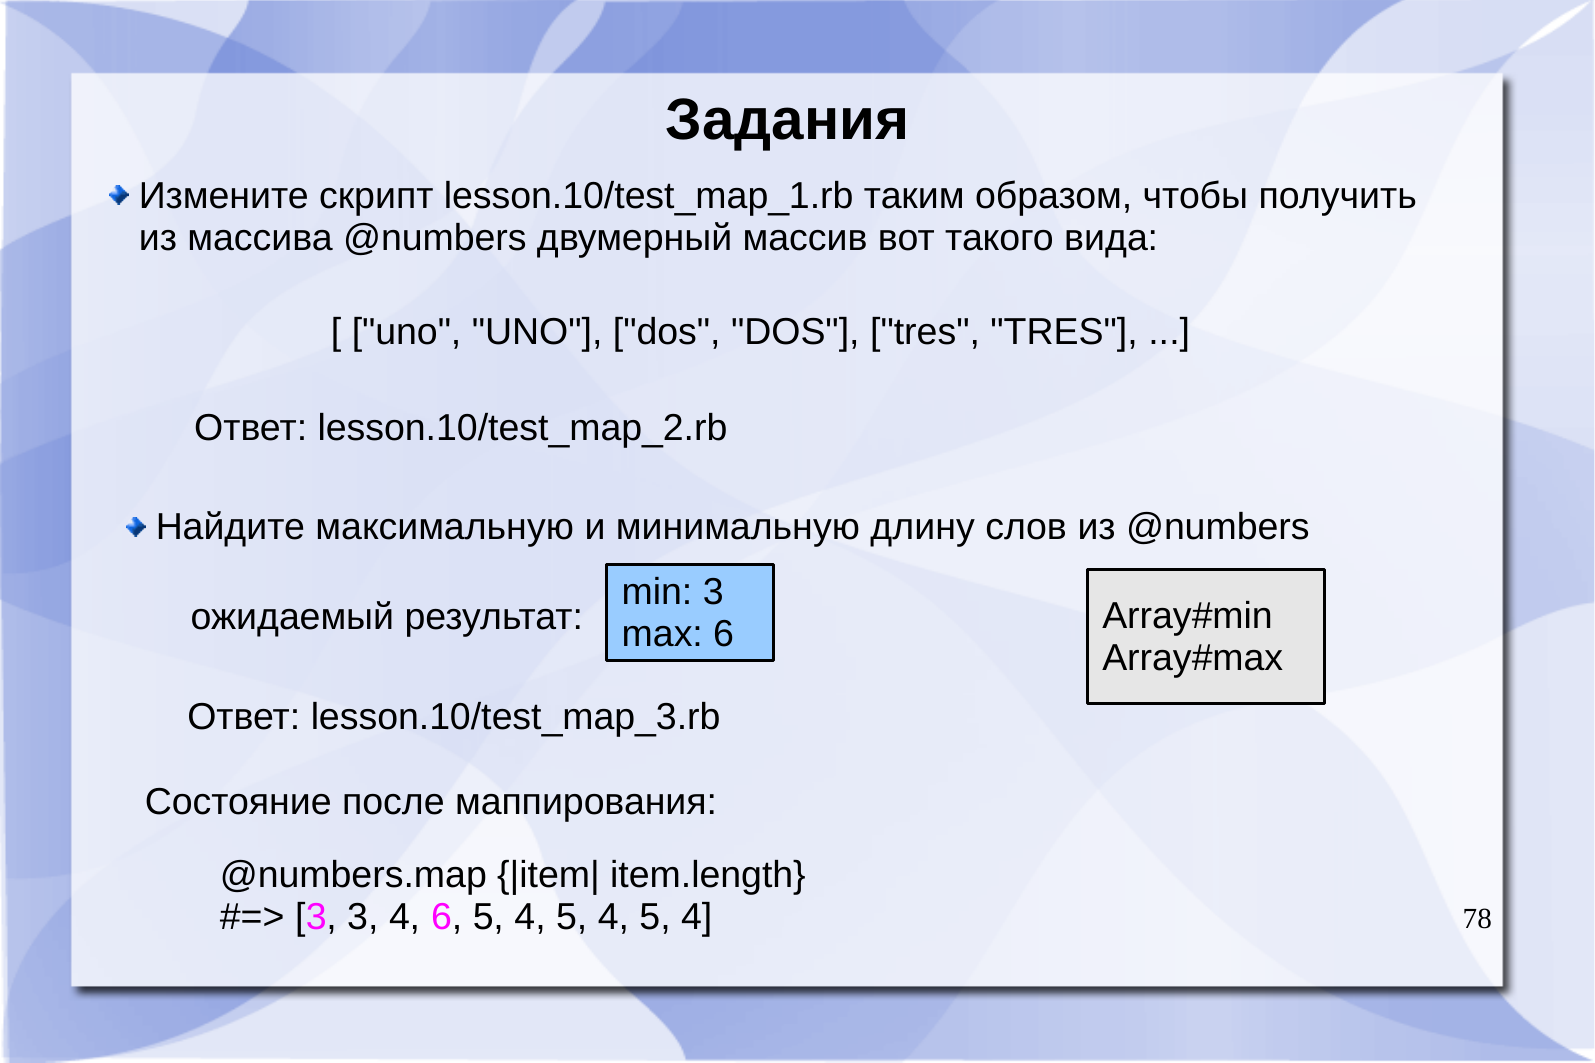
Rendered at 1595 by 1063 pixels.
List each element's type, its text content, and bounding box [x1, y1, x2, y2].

title Задания [75, 75, 1501, 164]
text_box ожидаемый результат: [165, 588, 598, 646]
text_box Ответ: lesson.10/test_map_3.rb [172, 687, 736, 745]
text_box Найдите максимальную и минимальную длину слов из @numbers [111, 498, 1415, 571]
text_box [ ["uno", "UNO"], ["dos", "DOS"], ["tres", "TRES"], ...] [316, 302, 1207, 360]
picture [0, 0, 1595, 1063]
text_box min: 3 max: 6 [606, 564, 774, 661]
text_box @numbers.map {|item| item.length} #=> [3, 3, 4, 6, 5, 4, 5, 4, 5, 4] [205, 846, 821, 946]
text_box Ответ: lesson.10/test_map_2.rb [179, 398, 743, 456]
text_box Состояние после маппирования: [130, 773, 1060, 831]
text_box Array#min Array#max [1087, 569, 1325, 704]
text_box Измените скрипт lesson.10/test_map_1.rb таким образом, чтобы получить из массива @numbers двумерный массив вот такого вида: [94, 166, 1465, 266]
